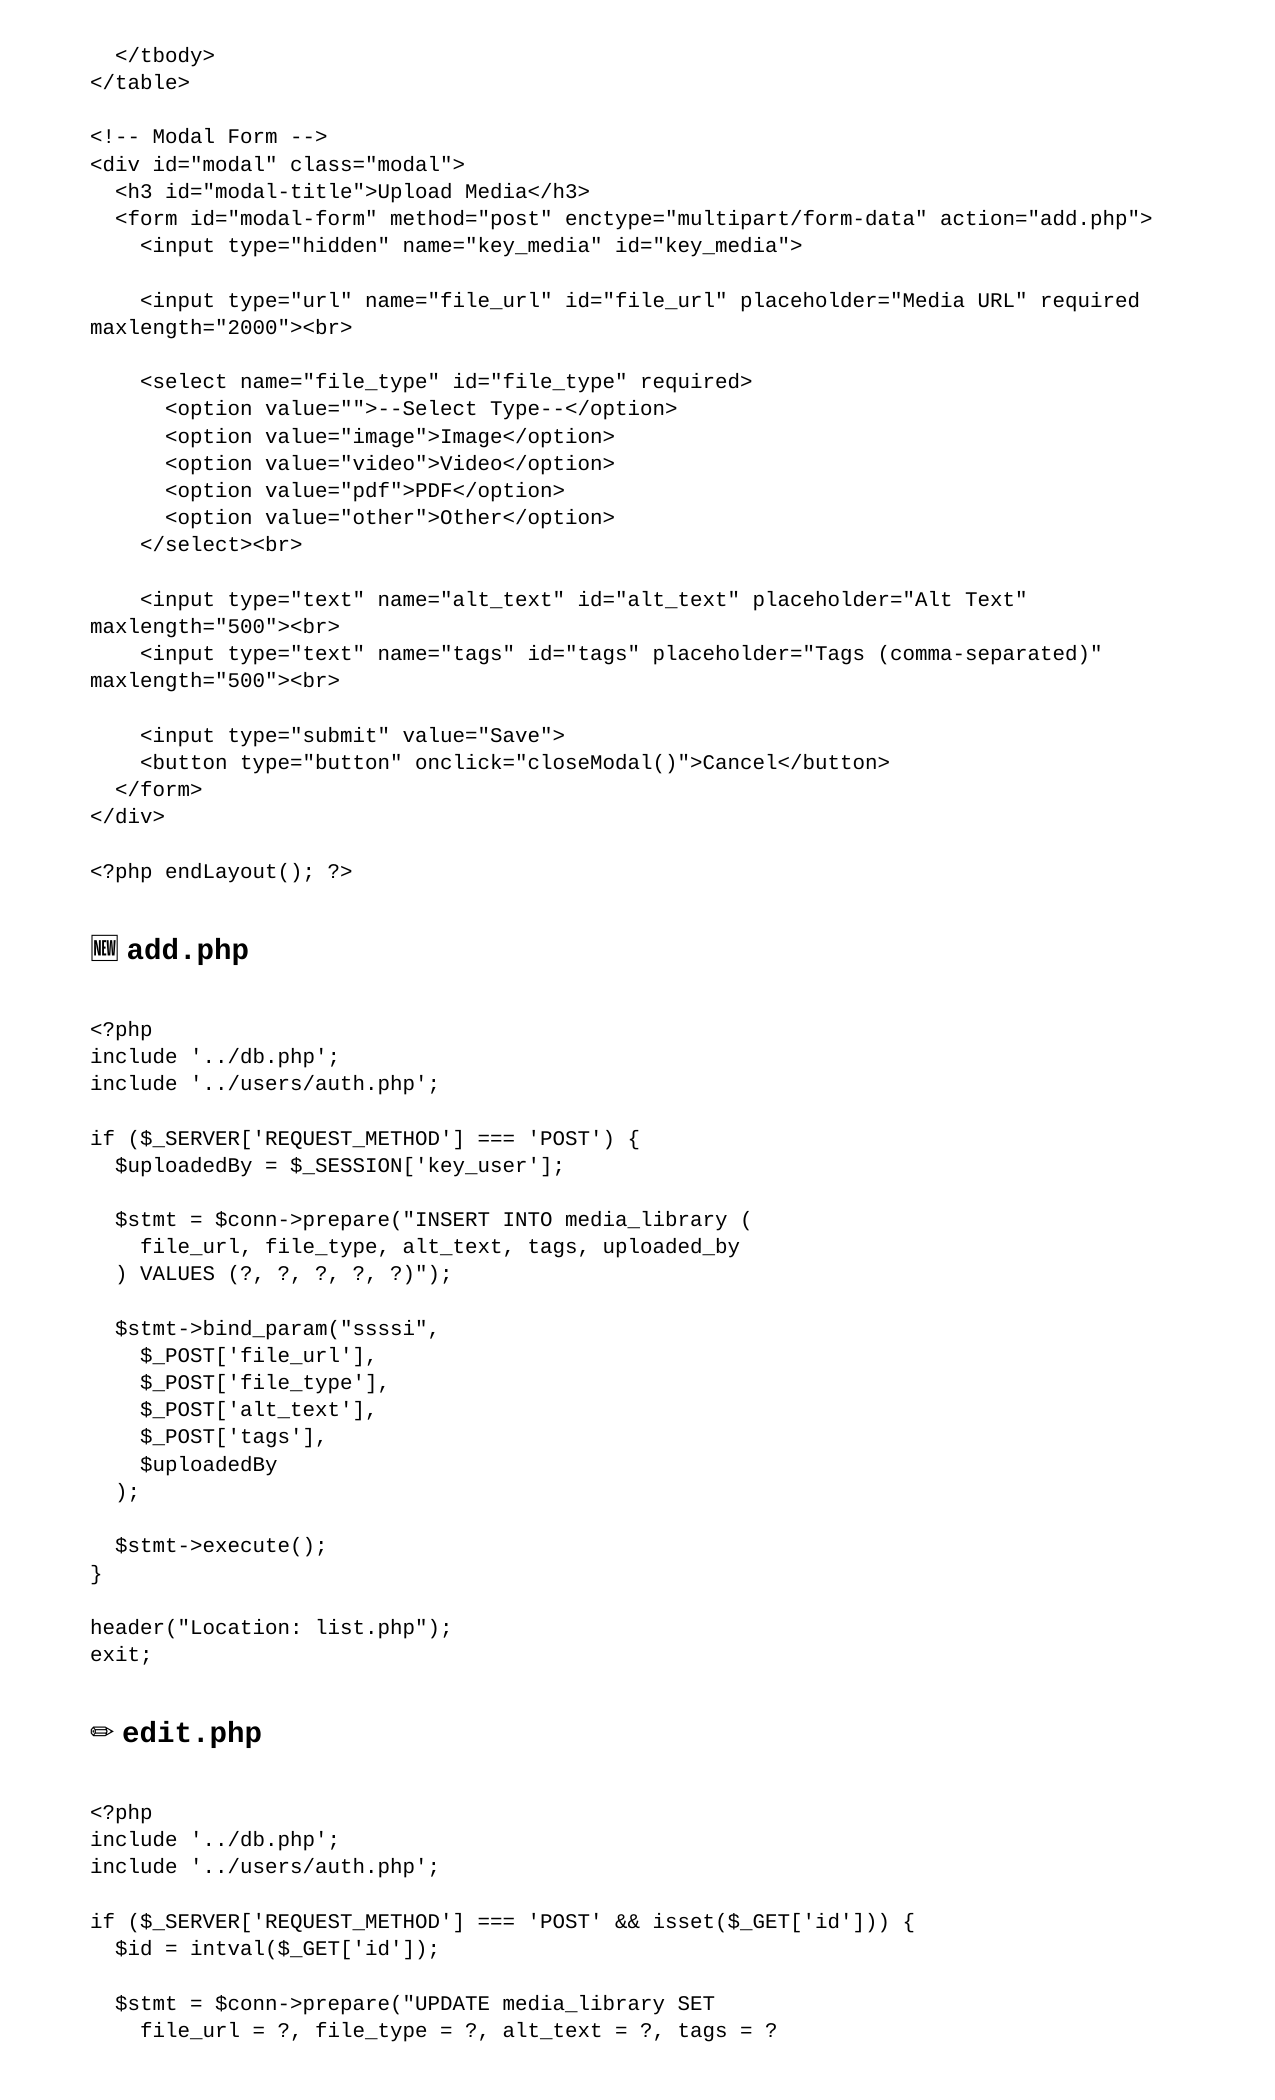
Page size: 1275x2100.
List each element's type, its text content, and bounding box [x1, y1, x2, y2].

text </form> [90, 779, 1230, 803]
text } [90, 1562, 1230, 1586]
text include '../db.php'; [90, 1046, 1230, 1069]
text <select name="file_type" id="file_type" required> [90, 371, 1230, 395]
text <?php [90, 1802, 1230, 1826]
text <option value="">--Select Type--</option> [90, 398, 1230, 422]
text <button type="button" onclick="closeModal()">Cancel</button> [90, 752, 1230, 776]
text <option value="pdf">PDF</option> [90, 480, 1230, 504]
text ); [90, 1481, 1230, 1504]
text if ($_SERVER['REQUEST_METHOD'] === 'POST') { [90, 1127, 1230, 1151]
subtitle ✏️ edit.php [90, 1715, 1230, 1751]
text <input type="hidden" name="key_media" id="key_media"> [90, 235, 1230, 259]
text ) VALUES (?, ?, ?, ?, ?)"); [90, 1263, 1230, 1287]
text <option value="other">Other</option> [90, 507, 1230, 531]
text $uploadedBy = $_SESSION['key_user']; [90, 1155, 1230, 1178]
text include '../users/auth.php'; [90, 1073, 1230, 1097]
text <?php endLayout(); ?> [90, 861, 1230, 884]
text <input type="text" name="alt_text" id="alt_text" placeholder="Alt Text" maxlength="500"><br> [90, 589, 1230, 639]
text </div> [90, 806, 1230, 830]
text $stmt = $conn->prepare("INSERT INTO media_library ( [90, 1209, 1230, 1233]
text </select><br> [90, 534, 1230, 558]
text </tbody> [90, 45, 1230, 69]
text $_POST['alt_text'], [90, 1399, 1230, 1423]
subtitle 🆕 add.php [90, 932, 1230, 968]
text <input type="submit" value="Save"> [90, 725, 1230, 748]
text exit; [90, 1644, 1230, 1668]
text $uploadedBy [90, 1454, 1230, 1477]
text <input type="url" name="file_url" id="file_url" placeholder="Media URL" required maxlength="2000"><br> [90, 290, 1230, 341]
text $stmt->bind_param("ssssi", [90, 1318, 1230, 1341]
text <div id="modal" class="modal"> [90, 154, 1230, 177]
text </table> [90, 72, 1230, 96]
text <form id="modal-form" method="post" enctype="multipart/form-data" action="add.php"> [90, 208, 1230, 232]
text include '../db.php'; [90, 1829, 1230, 1853]
text <input type="text" name="tags" id="tags" placeholder="Tags (comma-separated)" maxlength="500"><br> [90, 643, 1230, 694]
text $stmt->execute(); [90, 1535, 1230, 1559]
text <h3 id="modal-title">Upload Media</h3> [90, 181, 1230, 204]
text header("Location: list.php"); [90, 1617, 1230, 1641]
text file_url = ?, file_type = ?, alt_text = ?, tags = ? [90, 2020, 1230, 2043]
text file_url, file_type, alt_text, tags, uploaded_by [90, 1236, 1230, 1260]
text $_POST['tags'], [90, 1427, 1230, 1450]
text <option value="image">Image</option> [90, 426, 1230, 449]
text $stmt = $conn->prepare("UPDATE media_library SET [90, 1992, 1230, 2016]
text <!-- Modal Form --> [90, 127, 1230, 150]
text include '../users/auth.php'; [90, 1857, 1230, 1880]
text <?php [90, 1019, 1230, 1042]
text if ($_SERVER['REQUEST_METHOD'] === 'POST' && isset($_GET['id'])) { [90, 1911, 1230, 1934]
text $_POST['file_url'], [90, 1345, 1230, 1369]
text <option value="video">Video</option> [90, 453, 1230, 476]
text $_POST['file_type'], [90, 1372, 1230, 1396]
text $id = intval($_GET['id']); [90, 1938, 1230, 1962]
